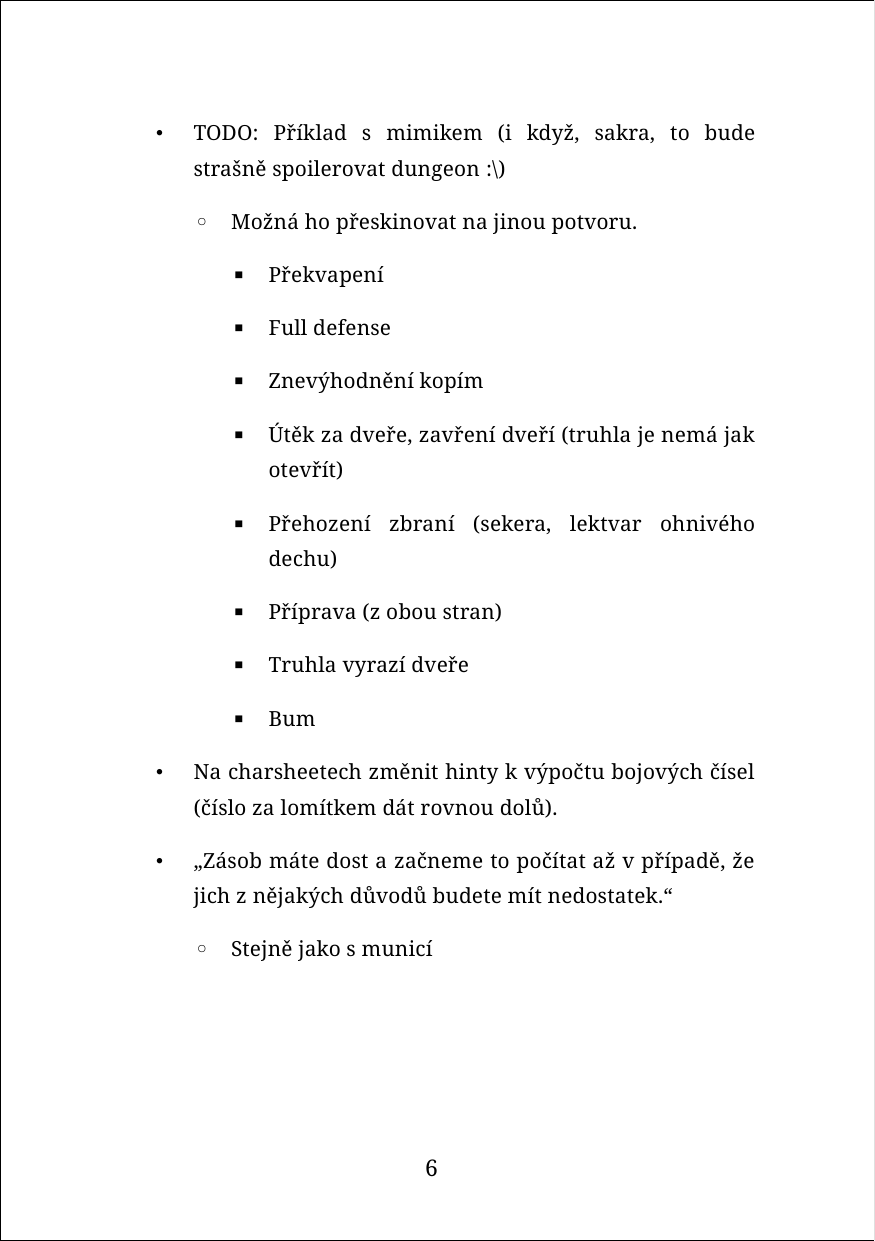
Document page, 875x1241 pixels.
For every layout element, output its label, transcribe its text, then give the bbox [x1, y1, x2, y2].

list Přehození zbraní (sekera, lektvar ohnivého dechu) [231, 509, 756, 573]
list Překvapení [231, 260, 756, 289]
list Na charsheetech změnit hinty k výpočtu bojových čísel (číslo za lomítkem dát rovnou dolů). [156, 757, 756, 821]
list TODO: Příklad s mimikem (i když, sakra, to bude strašně spoilerovat dungeon :\) [156, 118, 756, 182]
list Znevýhodnění kopím [231, 367, 756, 395]
list Stejně jako s municí [193, 934, 756, 963]
list Full defense [231, 313, 756, 342]
list Příprava (z obou stran) [231, 597, 756, 626]
list Truhla vyrazí dveře [231, 651, 756, 679]
list Útěk za dveře, zavření dveří (truhla je nemá jak otevřít) [231, 420, 756, 484]
list „Zásob máte dost a začneme to počítat až v případě, že jich z nějakých důvodů budete mít nedostatek.“ [156, 846, 756, 910]
list Bum [231, 704, 756, 732]
list Možná ho přeskinovat na jinou potvoru. [193, 207, 756, 235]
